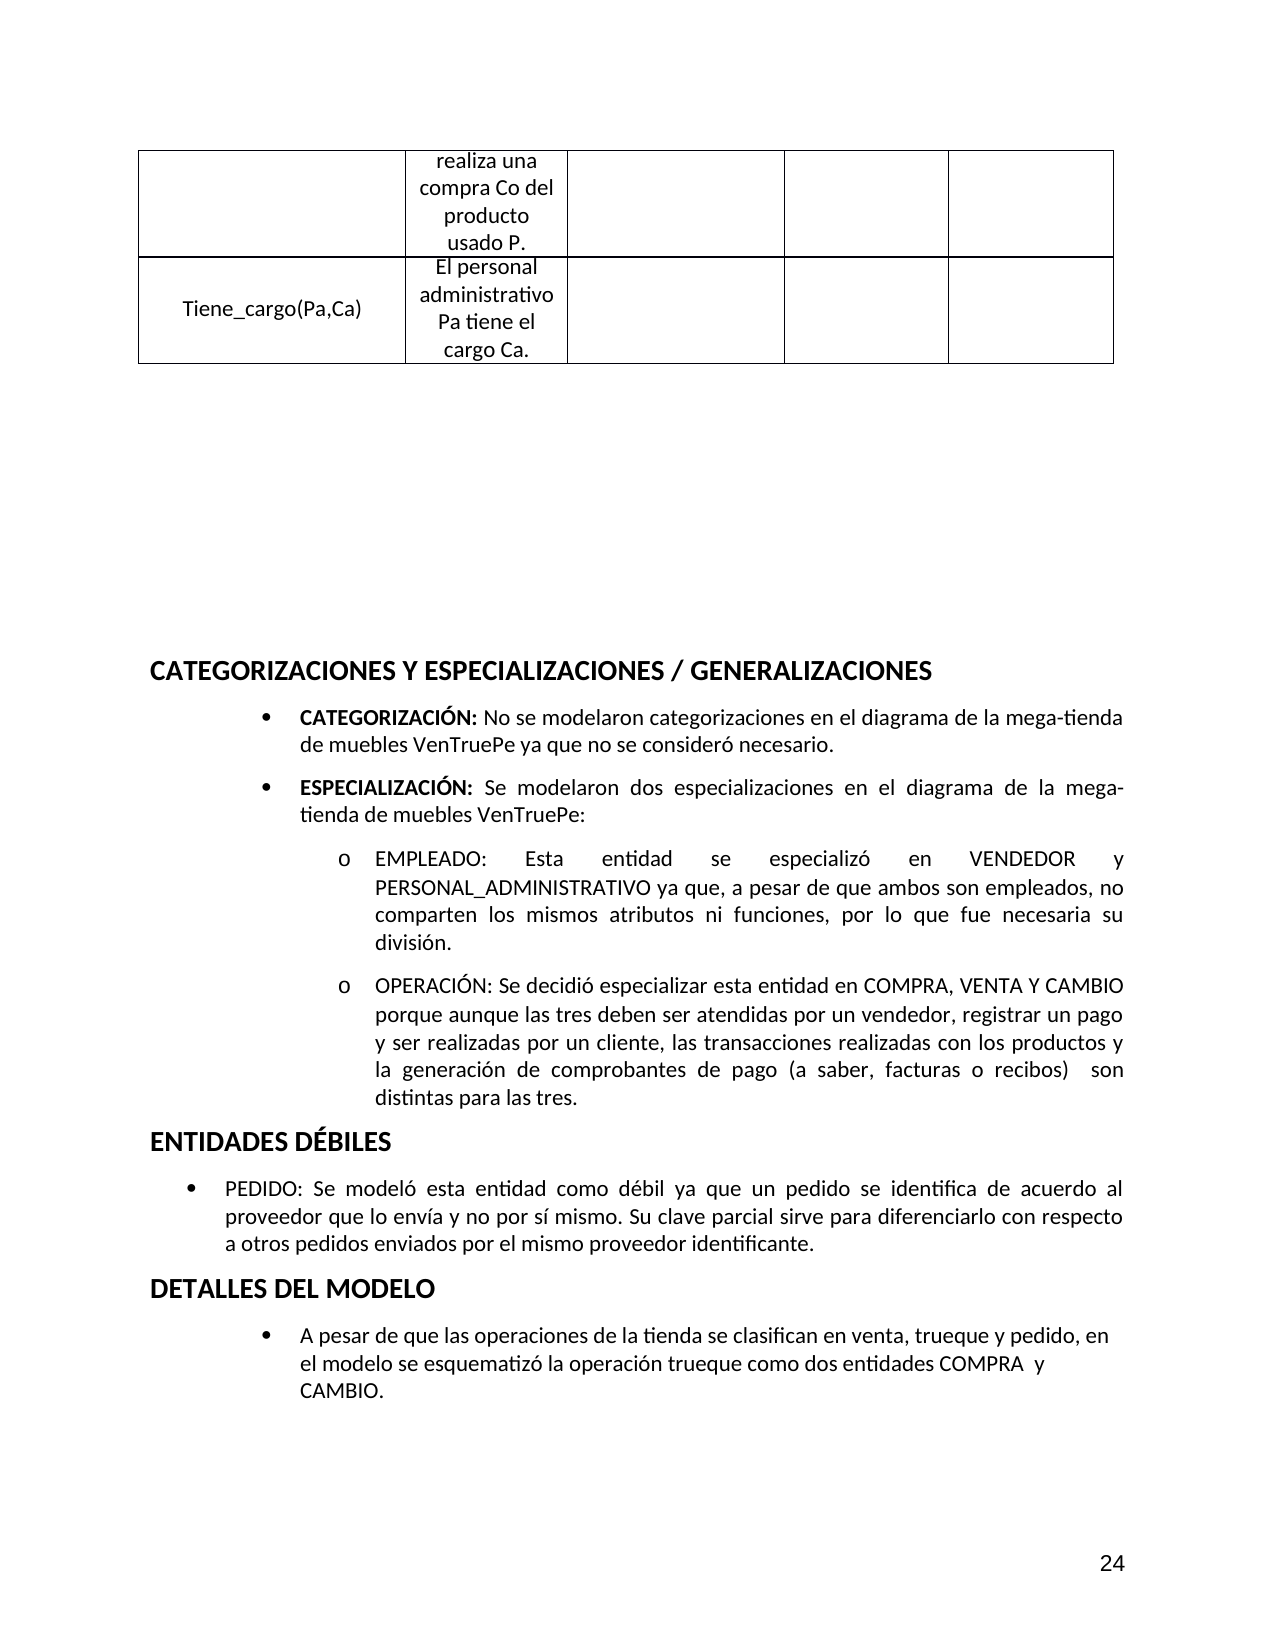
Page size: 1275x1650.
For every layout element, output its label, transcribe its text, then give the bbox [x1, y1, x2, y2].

list A pesar de que las operaciones de la tienda se clasifican en venta, trueque y pedido, en el modelo se esquematizó la operación trueque como dos entidades COMPRA y CAMBIO. [262, 1326, 1125, 1404]
list EMPLEADO: Esta entidad se especializó en VENDEDOR y PERSONAL_ADMINISTRATIVO ya que, a pesar de que ambos son empleados, no comparten los mismos atributos ni funciones, por lo que fue necesaria su división. [337, 847, 1125, 956]
table_cell [949, 258, 1113, 363]
table_cell El personal administrativo Pa tiene el cargo Ca. [406, 258, 567, 363]
table_cell realiza una compra Co del producto usado P. [406, 151, 567, 256]
list OPERACIÓN: Se decidió especializar esta entidad en COMPRA, VENTA Y CAMBIO porque aunque las tres deben ser atendidas por un vendedor, registrar un pago y ser realizadas por un cliente, las transacciones realizadas con los productos y la generación de comprobantes de pago (a saber, facturas o recibos) son distintas para las tres. [337, 975, 1125, 1111]
list ESPECIALIZACIÓN: Se modelaron dos especializaciones en el diagrama de la mega-tienda de muebles VenTruePe: [262, 778, 1125, 828]
table_cell [785, 151, 948, 256]
table_cell [785, 258, 948, 363]
table_cell [568, 151, 784, 256]
list PEDIDO: Se modeló esta entidad como débil ya que un pedido se identifica de acuerdo al proveedor que lo envía y no por sí mismo. Su clave parcial sirve para diferenciarlo con respecto a otros pedidos enviados por el mismo proveedor identificante. [187, 1179, 1125, 1257]
table_cell [139, 151, 405, 256]
table_cell [568, 258, 784, 363]
table_cell Tiene_cargo(Pa,Ca) [139, 258, 405, 363]
table_cell [949, 151, 1113, 256]
text ENTIDADES DÉBILES [150, 1130, 1125, 1159]
text DETALLES DEL MODELO [150, 1277, 1125, 1306]
text CATEGORIZACIONES Y ESPECIALIZACIONES / GENERALIZACIONES [150, 658, 1125, 688]
list CATEGORIZACIÓN: No se modelaron categorizaciones en el diagrama de la mega-tienda de muebles VenTruePe ya que no se consideró necesario. [262, 708, 1125, 758]
